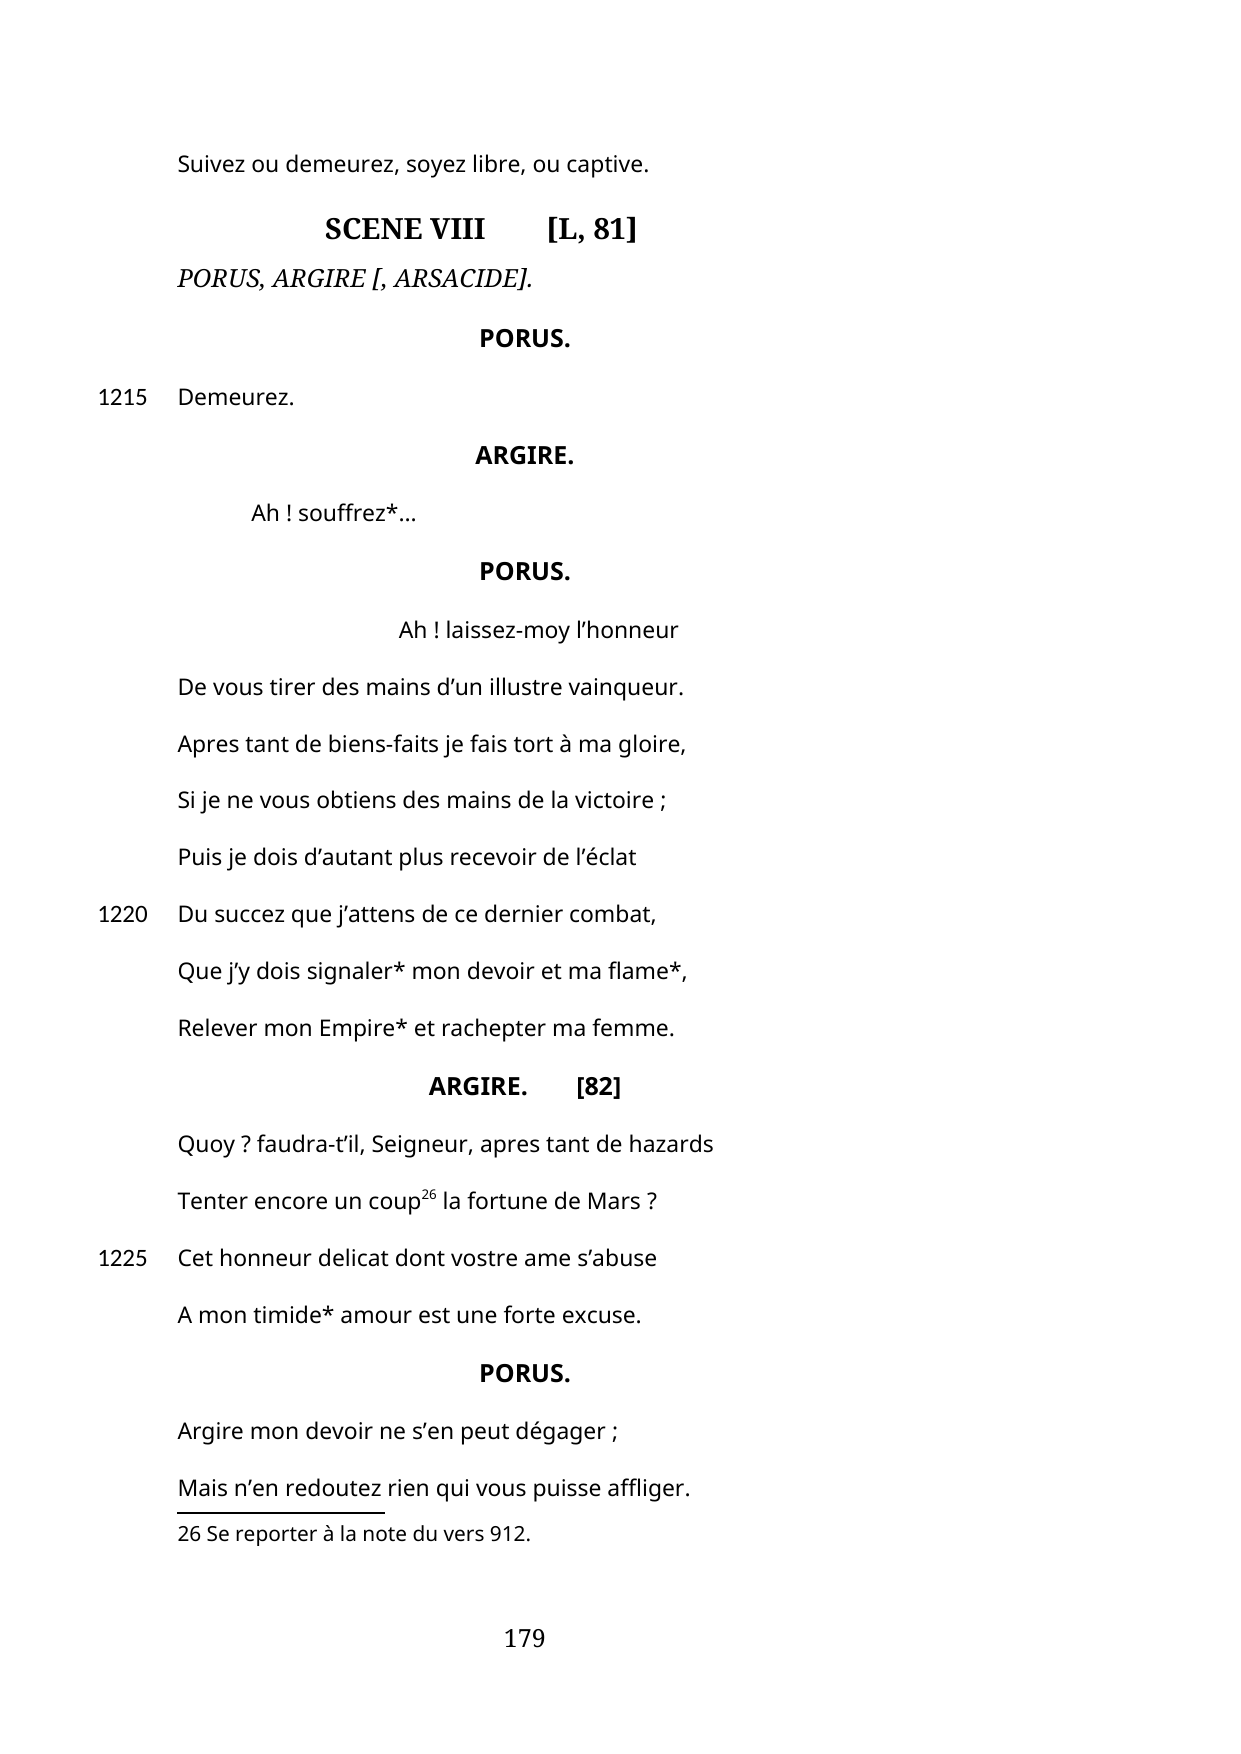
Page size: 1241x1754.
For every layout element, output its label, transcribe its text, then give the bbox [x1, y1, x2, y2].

text De vous tirer des mains d’un illustre vainqueur. [177, 671, 872, 702]
text Cet honneur delicat dont vostre ame s’abuse [177, 1242, 872, 1273]
text Ah ! laissez-moy l’honneur [177, 614, 872, 645]
text Puis je dois d’autant plus recevoir de l’éclat [177, 841, 872, 872]
text PORUS. [177, 554, 872, 588]
text Tenter encore un coup la fortune de Mars ? [177, 1185, 872, 1216]
text Demeurez. [177, 381, 872, 412]
text Se reporter à la note du vers 912. [177, 1519, 872, 1547]
text Quoy ? faudra-t’il, Seigneur, apres tant de hazards [177, 1128, 872, 1159]
text Si je ne vous obtiens des mains de la victoire ; [177, 784, 872, 816]
text A mon timide* amour est une forte excuse. [177, 1298, 872, 1330]
text PORUS. [177, 1355, 872, 1389]
text Relever mon Empire* et rachepter ma femme. [177, 1011, 872, 1043]
text Suivez ou demeurez, soyez libre, ou captive. [177, 148, 872, 179]
text Apres tant de biens-faits je fais tort à ma gloire, [177, 728, 872, 759]
text Mais n’en redoutez rien qui vous puisse affliger. [177, 1472, 872, 1503]
text ARGIRE. [177, 437, 872, 471]
text Que j’y dois signaler* mon devoir et ma flame*, [177, 955, 872, 986]
text Argire mon devoir ne s’en peut dégager ; [177, 1415, 872, 1447]
text ARGIRE. [82] [177, 1068, 872, 1102]
text PORUS, ARGIRE [, ARSACIDE]. [177, 261, 872, 294]
text PORUS. [177, 321, 872, 354]
text Ah ! souffrez*… [177, 497, 872, 528]
text SCENE VIII [L, 81] [254, 209, 872, 248]
text Du succez que j’attens de ce dernier combat, [177, 898, 872, 929]
